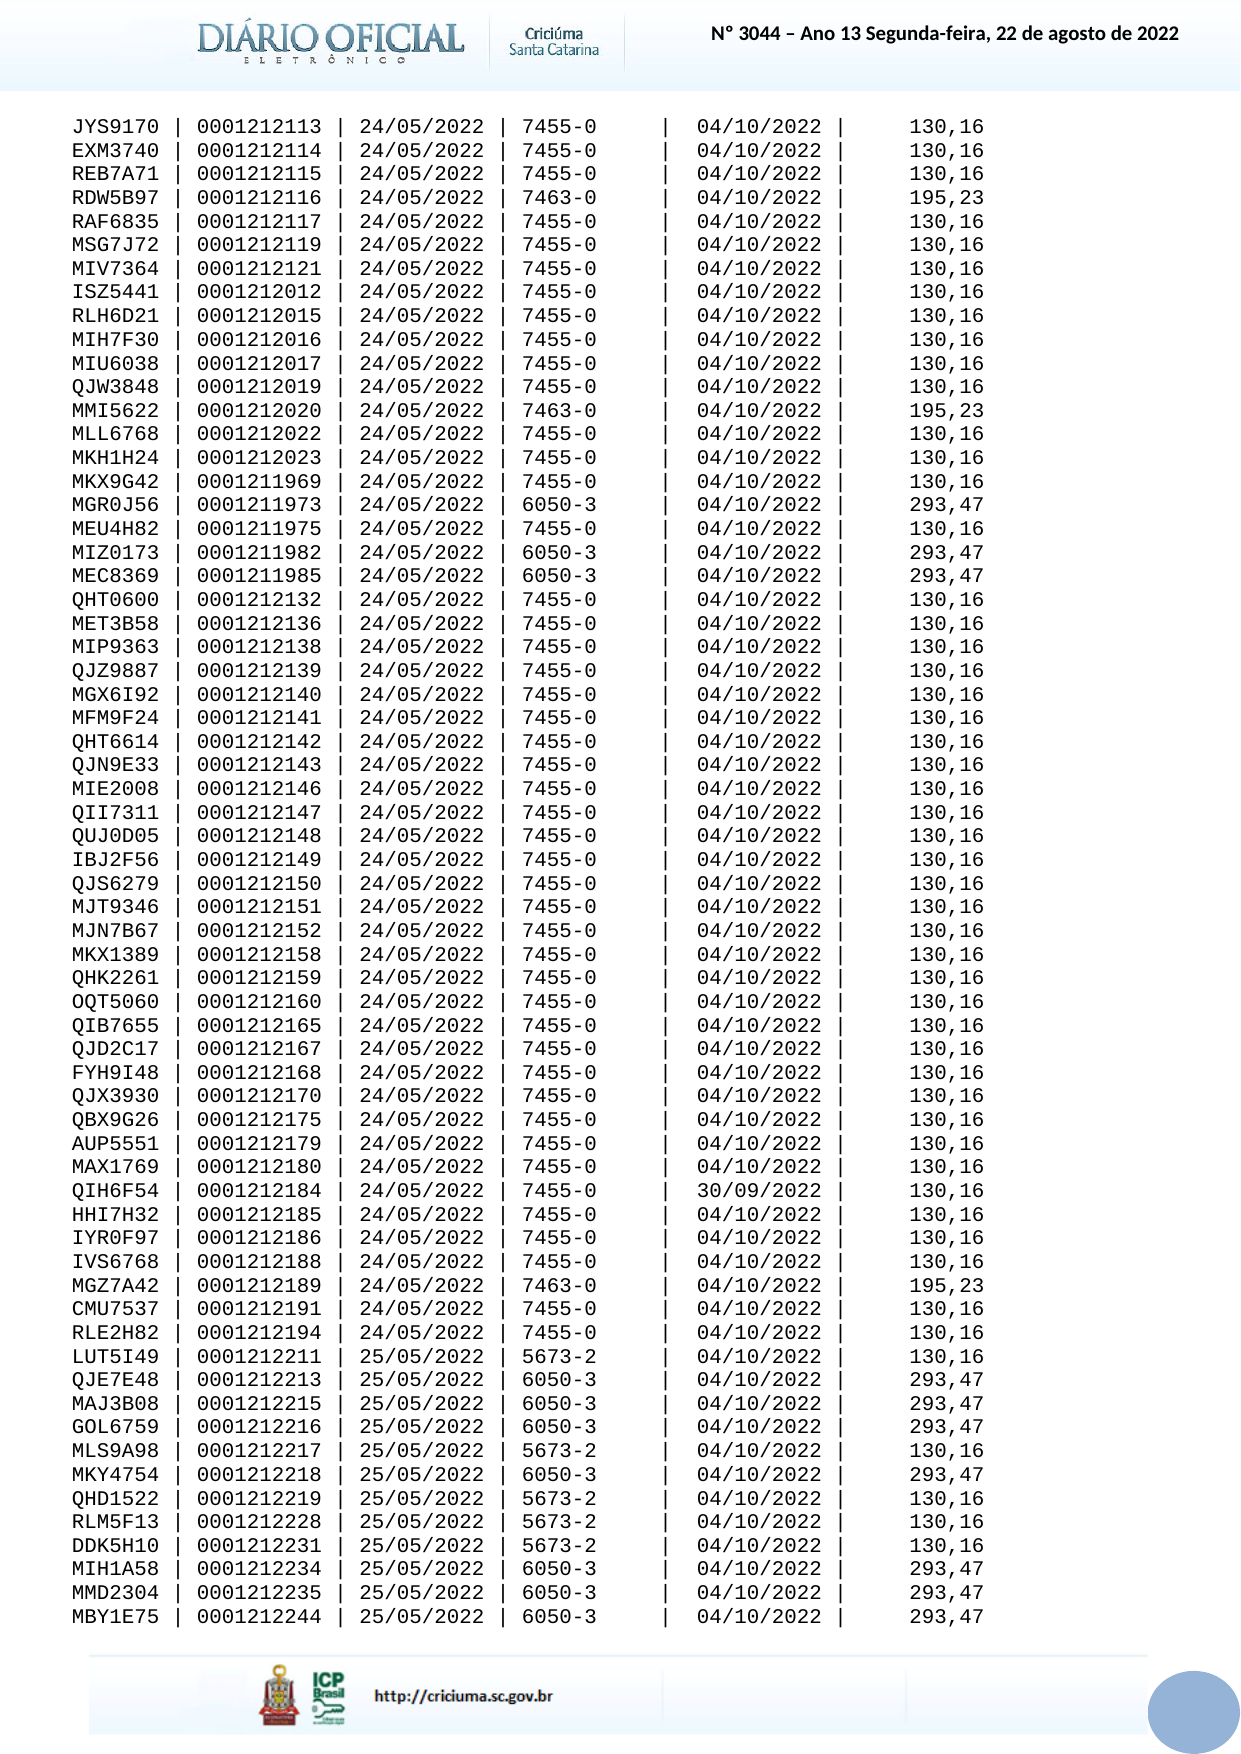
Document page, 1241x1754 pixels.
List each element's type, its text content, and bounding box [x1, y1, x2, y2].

text MGX6I92 | 0001212140 | 24/05/2022 | 7455-0 | 04/10/2022 | 130,16 [59, 683, 1181, 707]
text RAF6835 | 0001212117 | 24/05/2022 | 7455-0 | 04/10/2022 | 130,16 [59, 211, 1181, 234]
text MIP9363 | 0001212138 | 24/05/2022 | 7455-0 | 04/10/2022 | 130,16 [59, 636, 1181, 660]
text QJW3848 | 0001212019 | 24/05/2022 | 7455-0 | 04/10/2022 | 130,16 [59, 376, 1181, 400]
text MLS9A98 | 0001212217 | 25/05/2022 | 5673-2 | 04/10/2022 | 130,16 [59, 1440, 1181, 1464]
text MJN7B67 | 0001212152 | 24/05/2022 | 7455-0 | 04/10/2022 | 130,16 [59, 920, 1181, 944]
text RDW5B97 | 0001212116 | 24/05/2022 | 7463-0 | 04/10/2022 | 195,23 [59, 187, 1181, 211]
text MET3B58 | 0001212136 | 24/05/2022 | 7455-0 | 04/10/2022 | 130,16 [59, 613, 1181, 636]
text MIZ0173 | 0001211982 | 24/05/2022 | 6050-3 | 04/10/2022 | 293,47 [59, 542, 1181, 565]
text RLM5F13 | 0001212228 | 25/05/2022 | 5673-2 | 04/10/2022 | 130,16 [59, 1511, 1181, 1535]
text MIH1A58 | 0001212234 | 25/05/2022 | 6050-3 | 04/10/2022 | 293,47 [59, 1558, 1181, 1582]
text MSG7J72 | 0001212119 | 24/05/2022 | 7455-0 | 04/10/2022 | 130,16 [59, 234, 1181, 258]
text GOL6759 | 0001212216 | 25/05/2022 | 6050-3 | 04/10/2022 | 293,47 [59, 1417, 1181, 1440]
text CMU7537 | 0001212191 | 24/05/2022 | 7455-0 | 04/10/2022 | 130,16 [59, 1298, 1181, 1322]
text QIB7655 | 0001212165 | 24/05/2022 | 7455-0 | 04/10/2022 | 130,16 [59, 1014, 1181, 1038]
text MGR0J56 | 0001211973 | 24/05/2022 | 6050-3 | 04/10/2022 | 293,47 [59, 494, 1181, 518]
text QJE7E48 | 0001212213 | 25/05/2022 | 6050-3 | 04/10/2022 | 293,47 [59, 1369, 1181, 1393]
text JYS9170 | 0001212113 | 24/05/2022 | 7455-0 | 04/10/2022 | 130,16 [59, 116, 1181, 140]
text IBJ2F56 | 0001212149 | 24/05/2022 | 7455-0 | 04/10/2022 | 130,16 [59, 849, 1181, 873]
text MAX1769 | 0001212180 | 24/05/2022 | 7455-0 | 04/10/2022 | 130,16 [59, 1156, 1181, 1180]
text MIE2008 | 0001212146 | 24/05/2022 | 7455-0 | 04/10/2022 | 130,16 [59, 778, 1181, 802]
text MKY4754 | 0001212218 | 25/05/2022 | 6050-3 | 04/10/2022 | 293,47 [59, 1464, 1181, 1487]
text MEC8369 | 0001211985 | 24/05/2022 | 6050-3 | 04/10/2022 | 293,47 [59, 565, 1181, 589]
text QJD2C17 | 0001212167 | 24/05/2022 | 7455-0 | 04/10/2022 | 130,16 [59, 1038, 1181, 1062]
text QIH6F54 | 0001212184 | 24/05/2022 | 7455-0 | 30/09/2022 | 130,16 [59, 1180, 1181, 1204]
text MKH1H24 | 0001212023 | 24/05/2022 | 7455-0 | 04/10/2022 | 130,16 [59, 447, 1181, 471]
text RLE2H82 | 0001212194 | 24/05/2022 | 7455-0 | 04/10/2022 | 130,16 [59, 1322, 1181, 1346]
text MAJ3B08 | 0001212215 | 25/05/2022 | 6050-3 | 04/10/2022 | 293,47 [59, 1393, 1181, 1417]
text RLH6D21 | 0001212015 | 24/05/2022 | 7455-0 | 04/10/2022 | 130,16 [59, 305, 1181, 329]
text QJZ9887 | 0001212139 | 24/05/2022 | 7455-0 | 04/10/2022 | 130,16 [59, 660, 1181, 683]
text QHT6614 | 0001212142 | 24/05/2022 | 7455-0 | 04/10/2022 | 130,16 [59, 731, 1181, 754]
text IYR0F97 | 0001212186 | 24/05/2022 | 7455-0 | 04/10/2022 | 130,16 [59, 1227, 1181, 1251]
text MIH7F30 | 0001212016 | 24/05/2022 | 7455-0 | 04/10/2022 | 130,16 [59, 329, 1181, 352]
text MMI5622 | 0001212020 | 24/05/2022 | 7463-0 | 04/10/2022 | 195,23 [59, 400, 1181, 423]
text QBX9G26 | 0001212175 | 24/05/2022 | 7455-0 | 04/10/2022 | 130,16 [59, 1109, 1181, 1133]
text FYH9I48 | 0001212168 | 24/05/2022 | 7455-0 | 04/10/2022 | 130,16 [59, 1062, 1181, 1086]
text MJT9346 | 0001212151 | 24/05/2022 | 7455-0 | 04/10/2022 | 130,16 [59, 896, 1181, 920]
text MKX9G42 | 0001211969 | 24/05/2022 | 7455-0 | 04/10/2022 | 130,16 [59, 471, 1181, 494]
text MGZ7A42 | 0001212189 | 24/05/2022 | 7463-0 | 04/10/2022 | 195,23 [59, 1275, 1181, 1298]
text QJX3930 | 0001212170 | 24/05/2022 | 7455-0 | 04/10/2022 | 130,16 [59, 1086, 1181, 1109]
text QJN9E33 | 0001212143 | 24/05/2022 | 7455-0 | 04/10/2022 | 130,16 [59, 754, 1181, 778]
text MEU4H82 | 0001211975 | 24/05/2022 | 7455-0 | 04/10/2022 | 130,16 [59, 518, 1181, 542]
text LUT5I49 | 0001212211 | 25/05/2022 | 5673-2 | 04/10/2022 | 130,16 [59, 1346, 1181, 1369]
text OQT5060 | 0001212160 | 24/05/2022 | 7455-0 | 04/10/2022 | 130,16 [59, 991, 1181, 1014]
text QII7311 | 0001212147 | 24/05/2022 | 7455-0 | 04/10/2022 | 130,16 [59, 802, 1181, 825]
text REB7A71 | 0001212115 | 24/05/2022 | 7455-0 | 04/10/2022 | 130,16 [59, 163, 1181, 187]
text MBY1E75 | 0001212244 | 25/05/2022 | 6050-3 | 04/10/2022 | 293,47 [59, 1606, 1181, 1629]
text MMD2304 | 0001212235 | 25/05/2022 | 6050-3 | 04/10/2022 | 293,47 [59, 1582, 1181, 1606]
text MKX1389 | 0001212158 | 24/05/2022 | 7455-0 | 04/10/2022 | 130,16 [59, 944, 1181, 967]
text MIU6038 | 0001212017 | 24/05/2022 | 7455-0 | 04/10/2022 | 130,16 [59, 352, 1181, 376]
text IVS6768 | 0001212188 | 24/05/2022 | 7455-0 | 04/10/2022 | 130,16 [59, 1251, 1181, 1275]
text HHI7H32 | 0001212185 | 24/05/2022 | 7455-0 | 04/10/2022 | 130,16 [59, 1204, 1181, 1227]
text ISZ5441 | 0001212012 | 24/05/2022 | 7455-0 | 04/10/2022 | 130,16 [59, 282, 1181, 305]
text QJS6279 | 0001212150 | 24/05/2022 | 7455-0 | 04/10/2022 | 130,16 [59, 873, 1181, 896]
text DDK5H10 | 0001212231 | 25/05/2022 | 5673-2 | 04/10/2022 | 130,16 [59, 1535, 1181, 1558]
text QUJ0D05 | 0001212148 | 24/05/2022 | 7455-0 | 04/10/2022 | 130,16 [59, 825, 1181, 849]
text EXM3740 | 0001212114 | 24/05/2022 | 7455-0 | 04/10/2022 | 130,16 [59, 140, 1181, 163]
text AUP5551 | 0001212179 | 24/05/2022 | 7455-0 | 04/10/2022 | 130,16 [59, 1133, 1181, 1156]
text MLL6768 | 0001212022 | 24/05/2022 | 7455-0 | 04/10/2022 | 130,16 [59, 423, 1181, 447]
text QHD1522 | 0001212219 | 25/05/2022 | 5673-2 | 04/10/2022 | 130,16 [59, 1487, 1181, 1511]
text QHT0600 | 0001212132 | 24/05/2022 | 7455-0 | 04/10/2022 | 130,16 [59, 589, 1181, 613]
text MIV7364 | 0001212121 | 24/05/2022 | 7455-0 | 04/10/2022 | 130,16 [59, 258, 1181, 282]
text QHK2261 | 0001212159 | 24/05/2022 | 7455-0 | 04/10/2022 | 130,16 [59, 967, 1181, 991]
text MFM9F24 | 0001212141 | 24/05/2022 | 7455-0 | 04/10/2022 | 130,16 [59, 707, 1181, 731]
